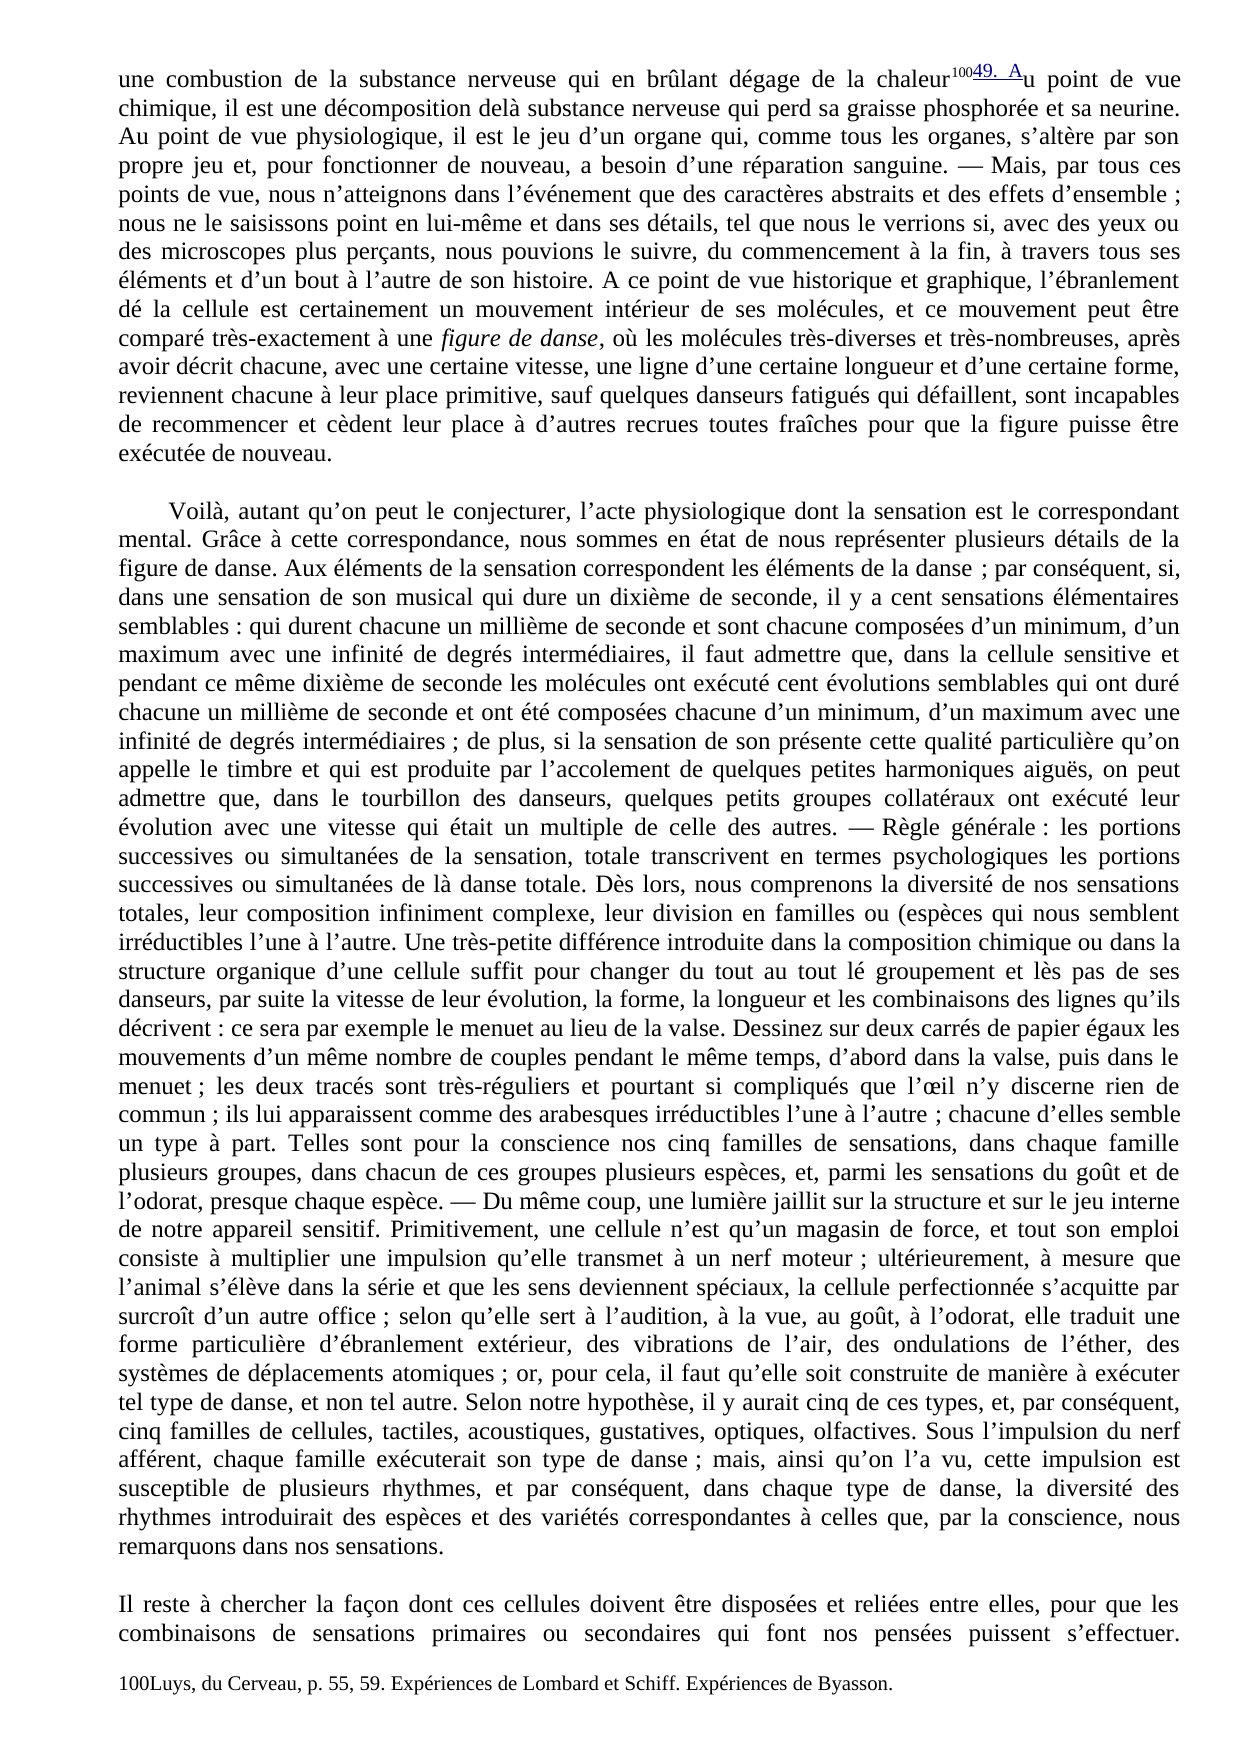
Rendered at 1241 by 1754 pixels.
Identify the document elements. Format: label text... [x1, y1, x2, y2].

text Luys, du Cerveau, p. 55, 59. Expériences de Lombard et Schiff. Expériences de Byasson. [118, 1671, 1181, 1695]
text une combustion de la substance nerveuse qui en brûlant dégage de la chaleur49. Au point de vue chimique, il est une décomposition delà substance nerveuse qui perd sa graisse phosphorée et sa neurine. Au point de vue physiologique, il est le jeu d’un organe qui, comme tous les organes, s’altère par son propre jeu et, pour fonctionner de nouveau, a besoin d’une réparation sanguine. — Mais, par tous ces points de vue, nous n’atteignons dans l’événement que des caractères abstraits et des effets d’ensemble ; nous ne le saisissons point en lui-même et dans ses détails, tel que nous le verrions si, avec des yeux ou des microscopes plus perçants, nous pouvions le suivre, du commencement à la fin, à travers tous ses éléments et d’un bout à l’autre de son histoire. A ce point de vue historique et graphique, l’ébranlement dé la cellule est certainement un mouvement intérieur de ses molécules, et ce mouvement peut être comparé très-exactement à une figure de danse, où les molécules très-diverses et très-nombreuses, après avoir décrit chacune, avec une certaine vitesse, une ligne d’une certaine longueur et d’une certaine forme, reviennent chacune à leur place primitive, sauf quelques danseurs fatigués qui défaillent, sont incapables de recommencer et cèdent leur place à d’autres recrues toutes fraîches pour que la figure puisse être exécutée de nouveau. [118, 59, 1181, 466]
text Il reste à chercher la façon dont ces cellules doivent être disposées et reliées entre elles, pour que les combinaisons de sensations primaires ou secondaires qui font nos pensées puissent s’effectuer. [118, 1589, 1181, 1647]
text Voilà, autant qu’on peut le conjecturer, l’acte physiologique dont la sensation est le correspondant mental. Grâce à cette correspondance, nous sommes en état de nous représenter plusieurs détails de la figure de danse. Aux éléments de la sensation correspondent les éléments de la danse ; par conséquent, si, dans une sensation de son musical qui dure un dixième de seconde, il y a cent sensations élémentaires semblables : qui durent chacune un millième de seconde et sont chacune composées d’un minimum, d’un maximum avec une infinité de degrés intermédiaires, il faut admettre que, dans la cellule sensitive et pendant ce même dixième de seconde les molécules ont exécuté cent évolutions semblables qui ont duré chacune un millième de seconde et ont été composées chacune d’un minimum, d’un maximum avec une infinité de degrés intermédiaires ; de plus, si la sensation de son présente cette qualité particulière qu’on appelle le timbre et qui est produite par l’accolement de quelques petites harmoniques aiguës, on peut admettre que, dans le tourbillon des danseurs, quelques petits groupes collatéraux ont exécuté leur évolution avec une vitesse qui était un multiple de celle des autres. — Règle générale : les portions successives ou simultanées de la sensation, totale transcrivent en termes psychologiques les portions successives ou simultanées de là danse totale. Dès lors, nous comprenons la diversité de nos sensations totales, leur composition infiniment complexe, leur division en familles ou (espèces qui nous semblent irréductibles l’une à l’autre. Une très-petite différence introduite dans la composition chimique ou dans la structure organique d’une cellule suffit pour changer du tout au tout lé groupement et lès pas de ses danseurs, par suite la vitesse de leur évolution, la forme, la longueur et les combinaisons des lignes qu’ils décrivent : ce sera par exemple le menuet au lieu de la valse. Dessinez sur deux carrés de papier égaux les mouvements d’un même nombre de couples pendant le même temps, d’abord dans la valse, puis dans le menuet ; les deux tracés sont très-réguliers et pourtant si compliqués que l’œil n’y discerne rien de commun ; ils lui apparaissent comme des arabesques irréductibles l’une à l’autre ; chacune d’elles semble un type à part. Telles sont pour la conscience nos cinq familles de sensations, dans chaque famille plusieurs groupes, dans chacun de ces groupes plusieurs espèces, et, parmi les sensations du goût et de l’odorat, presque chaque espèce. — Du même coup, une lumière jaillit sur la structure et sur le jeu interne de notre appareil sensitif. Primitivement, une cellule n’est qu’un magasin de force, et tout son emploi consiste à multiplier une impulsion qu’elle transmet à un nerf moteur ; ultérieurement, à mesure que l’animal s’élève dans la série et que les sens deviennent spéciaux, la cellule perfectionnée s’acquitte par surcroît d’un autre office ; selon qu’elle sert à l’audition, à la vue, au goût, à l’odorat, elle traduit une forme particulière d’ébranlement extérieur, des vibrations de l’air, des ondulations de l’éther, des systèmes de déplacements atomiques ; or, pour cela, il faut qu’elle soit construite de manière à exécuter tel type de danse, et non tel autre. Selon notre hypothèse, il y aurait cinq de ces types, et, par conséquent, cinq familles de cellules, tactiles, acoustiques, gustatives, optiques, olfactives. Sous l’impulsion du nerf afférent, chaque famille exécuterait son type de danse ; mais, ainsi qu’on l’a vu, cette impulsion est susceptible de plusieurs rhythmes, et par conséquent, dans chaque type de danse, la diversité des rhythmes introduirait des espèces et des variétés correspondantes à celles que, par la conscience, nous remarquons dans nos sensations. [118, 496, 1181, 1559]
